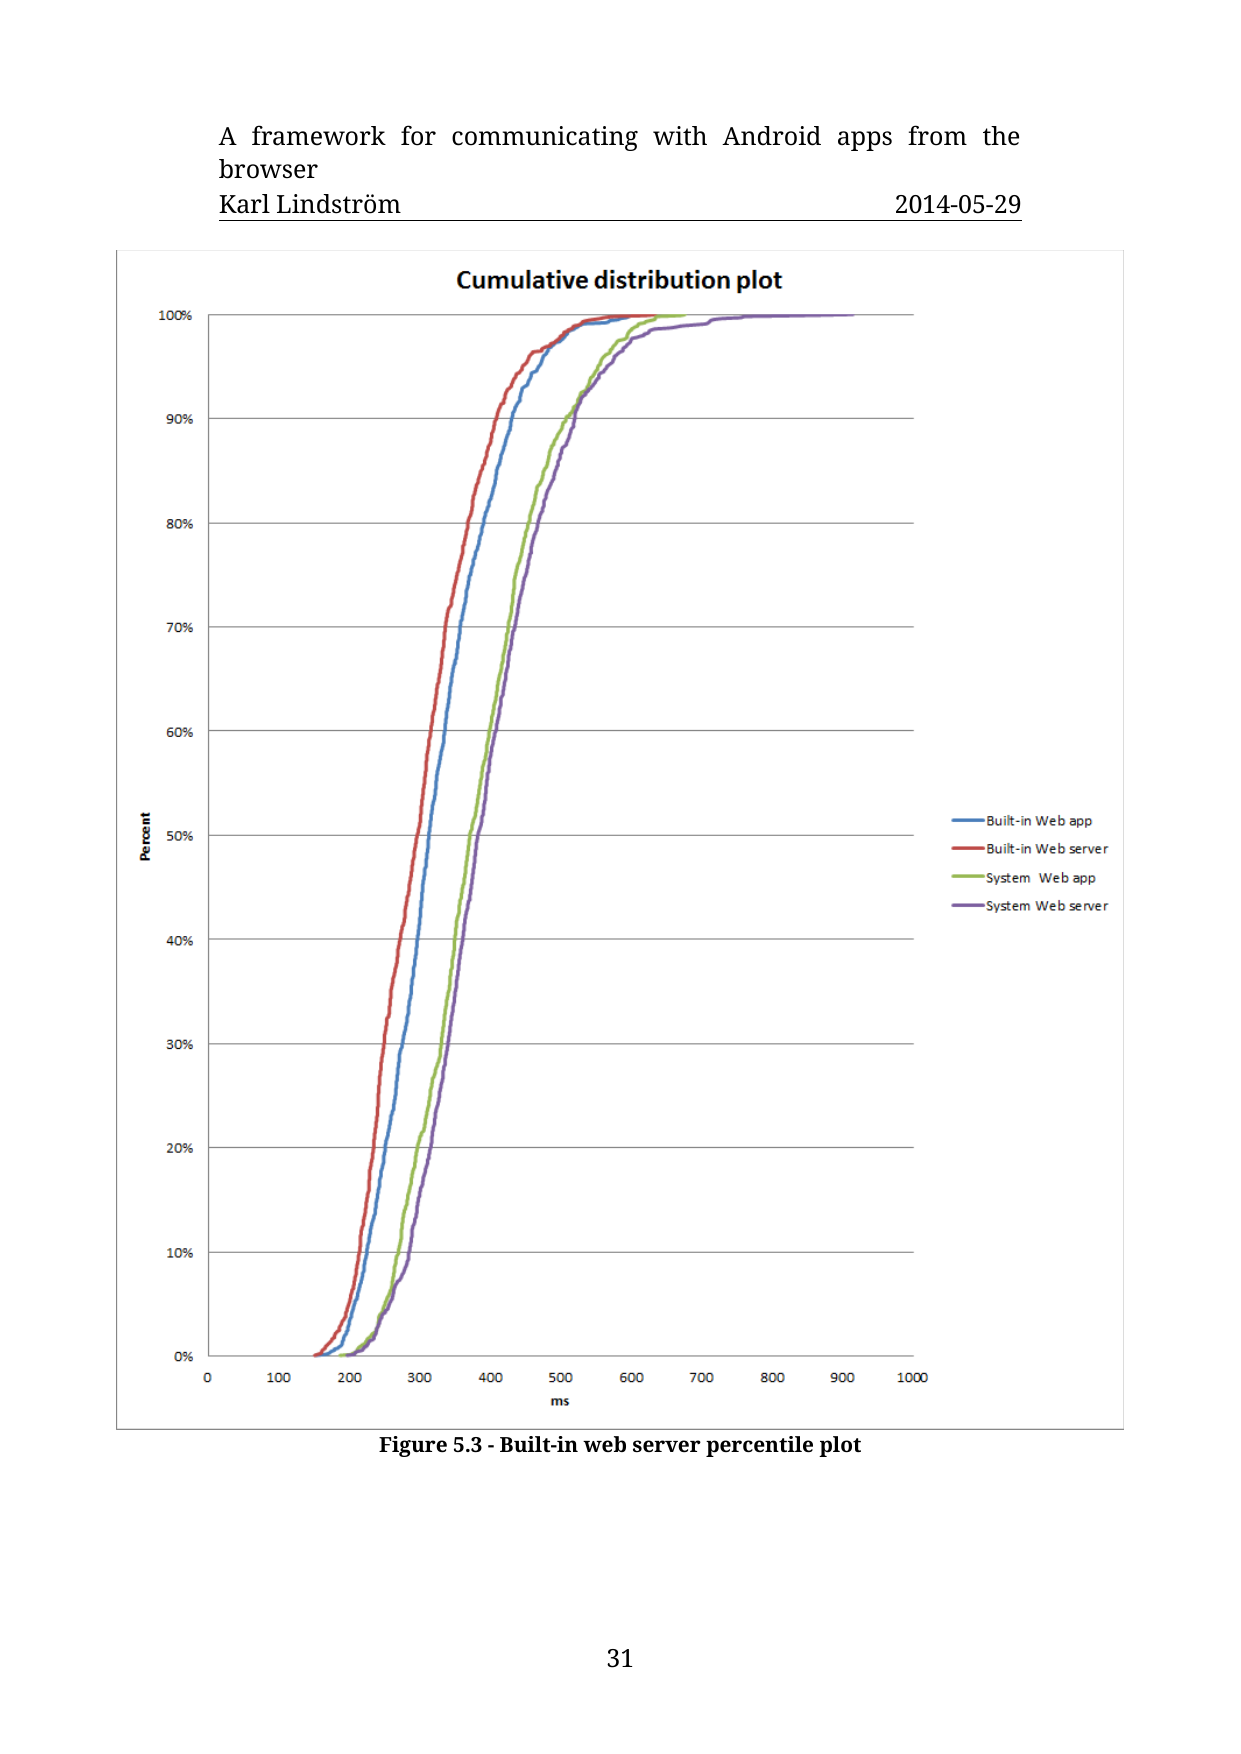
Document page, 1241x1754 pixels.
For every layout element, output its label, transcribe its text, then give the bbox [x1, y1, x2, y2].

picture [116, 250, 1124, 1430]
text Figure 5.3 - Built-in web server percentile plot [218, 1430, 1022, 1458]
